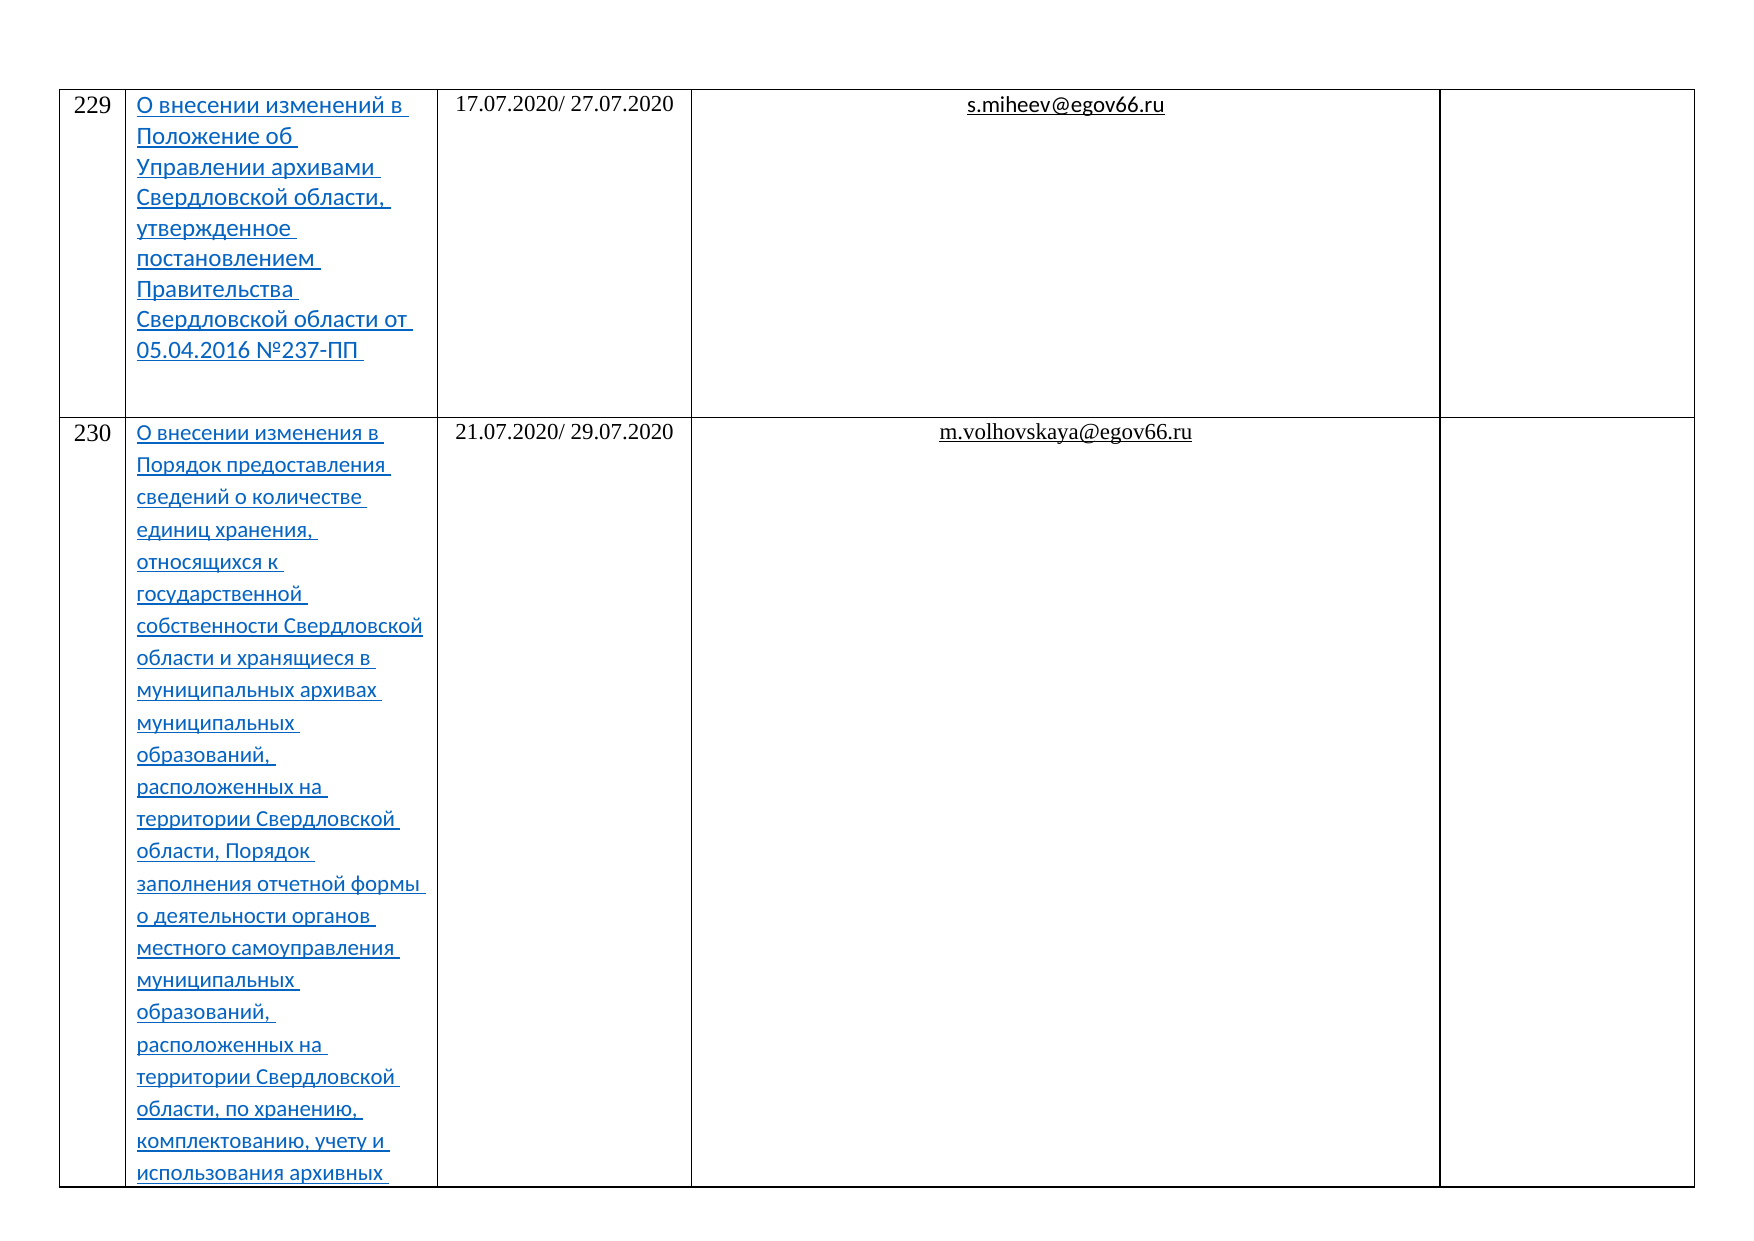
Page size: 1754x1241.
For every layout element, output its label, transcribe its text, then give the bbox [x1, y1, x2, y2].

table_cell 21.07.2020/ 29.07.2020 [438, 418, 691, 1186]
table_cell 229 [60, 90, 125, 417]
table_cell О внесении изменений в Положение об Управлении архивами Свердловской области, утвержденное постановлением Правительства Свердловской области от 05.04.2016 №237-ПП [126, 90, 437, 417]
table_cell [1441, 418, 1694, 1186]
table_cell 17.07.2020/ 27.07.2020 [438, 90, 691, 417]
table_cell s.miheev@egov66.ru [692, 90, 1439, 417]
table_cell m.volhovskaya@egov66.ru [692, 418, 1439, 1186]
table_cell О внесении изменения в Порядок предоставления сведений о количестве единиц хранения, относящихся к государственной собственности Свердловской области и хранящиеся в муниципальных архивах муниципальных образований, расположенных на территории Свердловской области, Порядок заполнения отчетной формы о деятельности органов местного самоуправления муниципальных образований, расположенных на территории Свердловской области, по хранению, комплектованию, учету и использования архивных [126, 418, 437, 1186]
table_cell 230 [60, 418, 125, 1186]
table_cell [1441, 90, 1694, 417]
